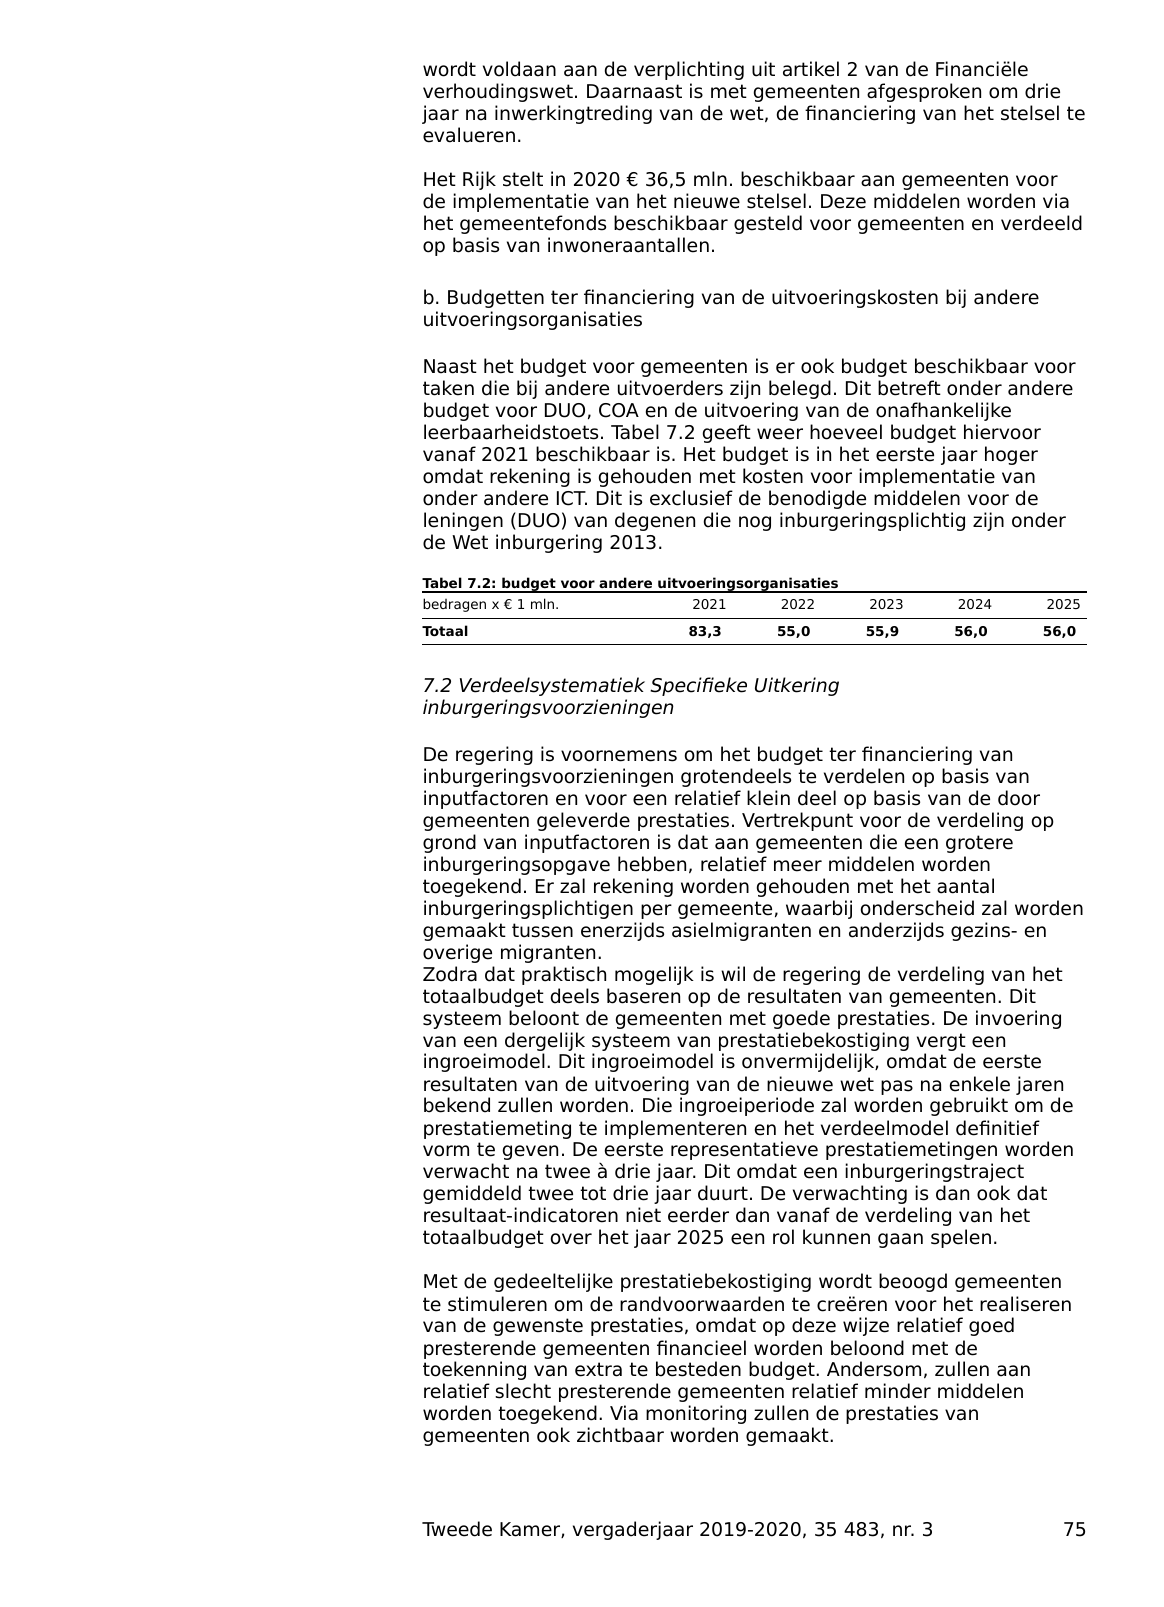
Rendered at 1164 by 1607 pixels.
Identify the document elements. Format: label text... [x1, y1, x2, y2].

table_cell 55,9 [821, 619, 909, 644]
table_cell 2024 [910, 593, 998, 618]
table_cell 2022 [732, 593, 821, 618]
table_cell Totaal [422, 619, 644, 644]
table_cell 83,3 [644, 619, 732, 644]
subtitle b. Budgetten ter financiering van de uitvoeringskosten bij andere uitvoeringsorganisaties [422, 287, 1087, 331]
text Met de gedeeltelijke prestatiebekostiging wordt beoogd gemeenten te stimuleren om de randvoorwaarden te creëren voor het realiseren van de gewenste prestaties, omdat op deze wijze relatief goed presterende gemeenten financieel worden beloond met de toekenning van extra te besteden budget. Andersom, zullen aan relatief slecht presterende gemeenten relatief minder middelen worden toegekend. Via monitoring zullen de prestaties van gemeenten ook zichtbaar worden gemaakt. [422, 1271, 1087, 1447]
text Zodra dat praktisch mogelijk is wil de regering de verdeling van het totaalbudget deels baseren op de resultaten van gemeenten. Dit systeem beloont de gemeenten met goede prestaties. De invoering van een dergelijk systeem van prestatiebekostiging vergt een ingroeimodel. Dit ingroeimodel is onvermijdelijk, omdat de eerste resultaten van de uitvoering van de nieuwe wet pas na enkele jaren bekend zullen worden. Die ingroeiperiode zal worden gebruikt om de prestatiemeting te implementeren en het verdeelmodel definitief vorm te geven. De eerste representatieve prestatiemetingen worden verwacht na twee à drie jaar. Dit omdat een inburgeringstraject gemiddeld twee tot drie jaar duurt. De verwachting is dan ook dat resultaat-indicatoren niet eerder dan vanaf de verdeling van het totaalbudget over het jaar 2025 een rol kunnen gaan spelen. [422, 963, 1087, 1249]
table_cell 2023 [821, 593, 909, 618]
table_cell 56,0 [998, 619, 1087, 644]
table_cell 2025 [998, 593, 1087, 618]
table_cell 2021 [644, 593, 732, 618]
text Het Rijk stelt in 2020 € 36,5 mln. beschikbaar aan gemeenten voor de implementatie van het nieuwe stelsel. Deze middelen worden via het gemeentefonds beschikbaar gesteld voor gemeenten en verdeeld op basis van inwoneraantallen. [422, 169, 1087, 257]
table_header Tabel 7.2: budget voor andere uitvoeringsorganisaties [422, 576, 1087, 591]
text wordt voldaan aan de verplichting uit artikel 2 van de Financiële verhoudingswet. Daarnaast is met gemeenten afgesproken om drie jaar na inwerkingtreding van de wet, de financiering van het stelsel te evalueren. [422, 59, 1087, 147]
text De regering is voornemens om het budget ter financiering van inburgeringsvoorzieningen grotendeels te verdelen op basis van inputfactoren en voor een relatief klein deel op basis van de door gemeenten geleverde prestaties. Vertrekpunt voor de verdeling op grond van inputfactoren is dat aan gemeenten die een grotere inburgeringsopgave hebben, relatief meer middelen worden toegekend. Er zal rekening worden gehouden met het aantal inburgeringsplichtigen per gemeente, waarbij onderscheid zal worden gemaakt tussen enerzijds asielmigranten en anderzijds gezins- en overige migranten. [422, 744, 1087, 963]
table_cell 55,0 [732, 619, 821, 644]
subtitle 7.2 Verdeelsystematiek Specifieke Uitkering inburgeringsvoorzieningen [422, 675, 1087, 719]
table_cell 56,0 [910, 619, 998, 644]
table_cell bedragen x € 1 mln. [422, 593, 644, 618]
text Naast het budget voor gemeenten is er ook budget beschikbaar voor taken die bij andere uitvoerders zijn belegd. Dit betreft onder andere budget voor DUO, COA en de uitvoering van de onafhankelijke leerbaarheidstoets. Tabel 7.2 geeft weer hoeveel budget hiervoor vanaf 2021 beschikbaar is. Het budget is in het eerste jaar hoger omdat rekening is gehouden met kosten voor implementatie van onder andere ICT. Dit is exclusief de benodigde middelen voor de leningen (DUO) van degenen die nog inburgeringsplichtig zijn onder de Wet inburgering 2013. [422, 356, 1087, 554]
